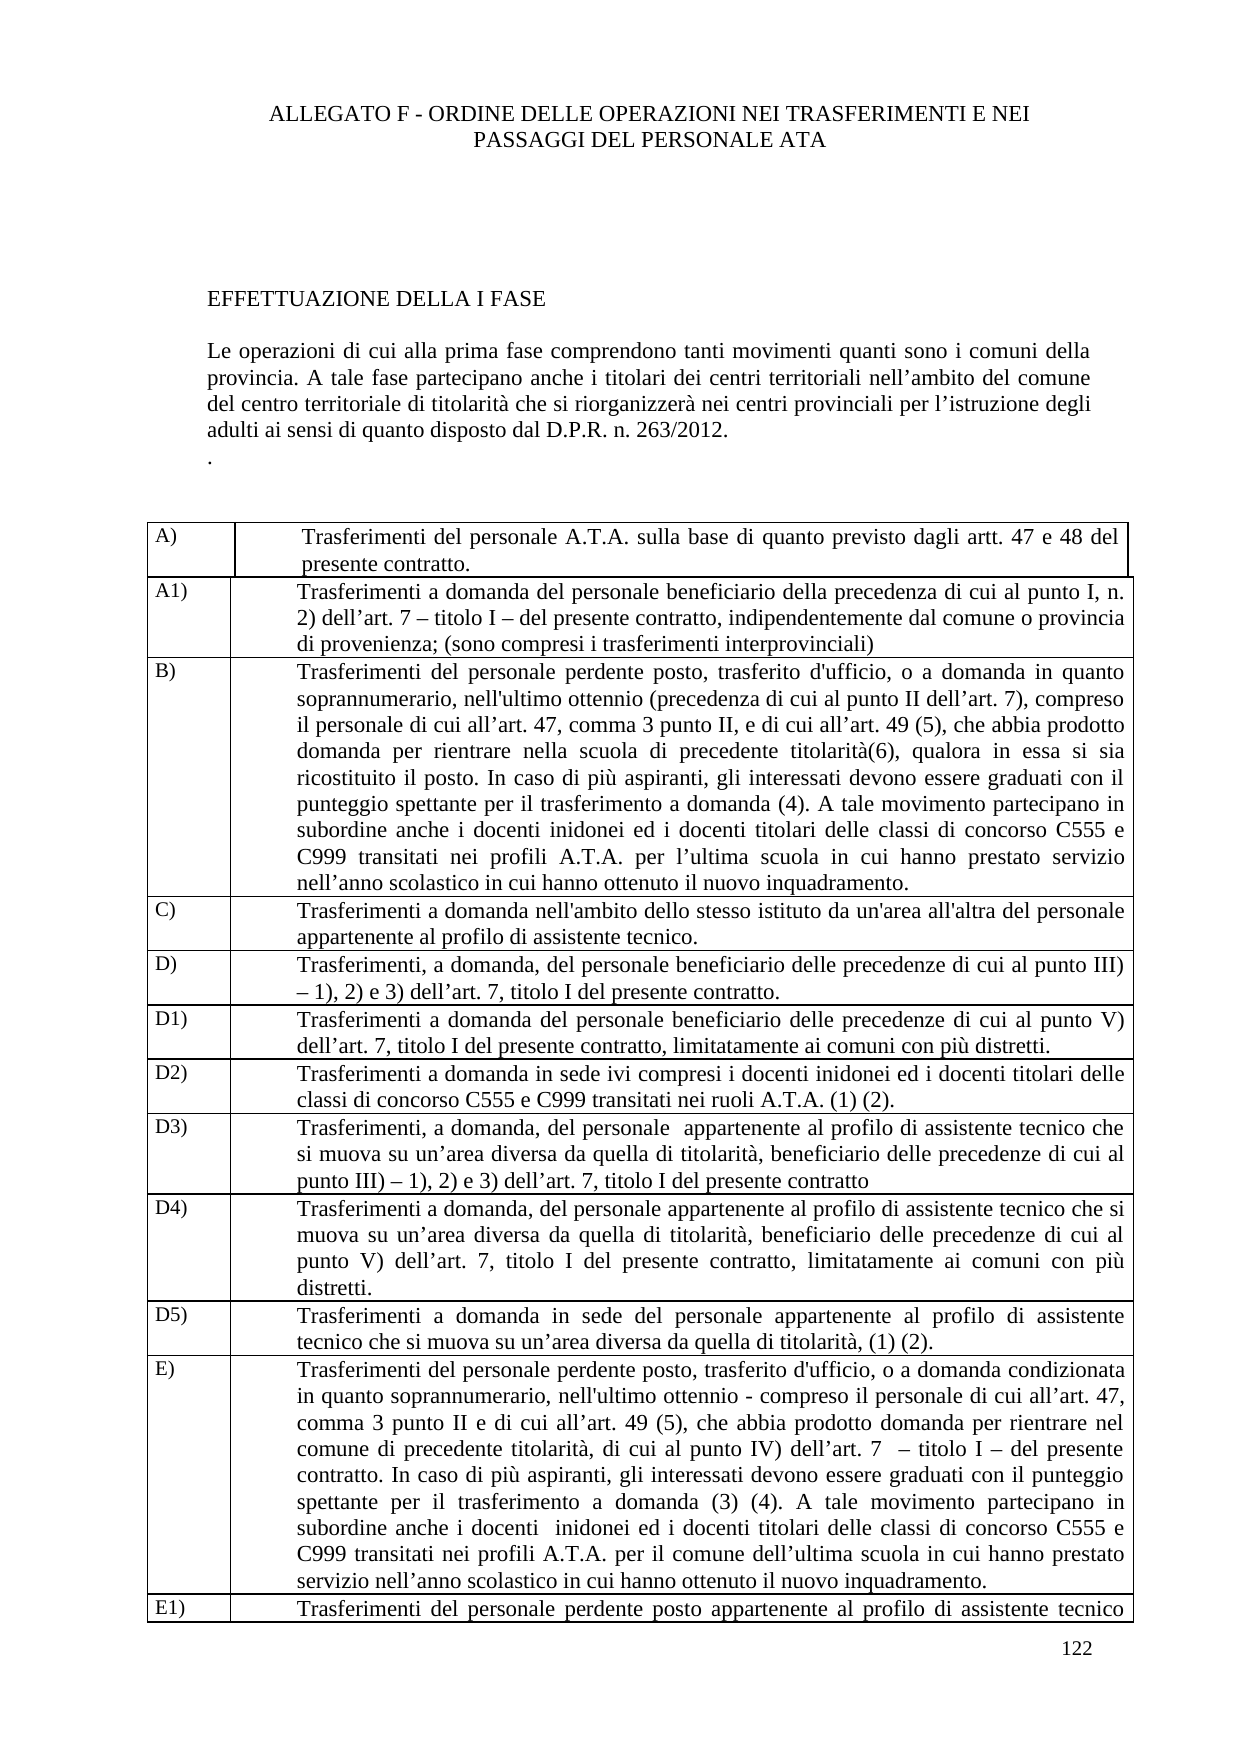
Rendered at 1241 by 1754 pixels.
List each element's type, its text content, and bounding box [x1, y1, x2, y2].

table_cell D5) [148, 1302, 230, 1354]
table_cell Trasferimenti del personale perdente posto appartenente al profilo di assistente tecnico [231, 1595, 1133, 1621]
table_header [1129, 522, 1133, 576]
text EFFETTUAZIONE DELLA I FASE [207, 285, 1092, 311]
table_cell D2) [148, 1060, 230, 1113]
table_cell D1) [148, 1006, 230, 1058]
table_cell Trasferimenti, a domanda, del personale beneficiario delle precedenze di cui al punto III) – 1), 2) e 3) dell’art. 7, titolo I del presente contratto. [231, 951, 1133, 1004]
text . [207, 443, 1092, 469]
table_cell D4) [148, 1195, 230, 1300]
table_header Trasferimenti del personale A.T.A. sulla base di quanto previsto dagli artt. 47 e 48 del presente contratto. [236, 523, 1127, 576]
table_cell Trasferimenti a domanda, del personale appartenente al profilo di assistente tecnico che si muova su un’area diversa da quella di titolarità, beneficiario delle precedenze di cui al punto V) dell’art. 7, titolo I del presente contratto, limitatamente ai comuni con più distretti. [231, 1195, 1133, 1300]
table_cell Trasferimenti del personale perdente posto, trasferito d'ufficio, o a domanda condizionata in quanto soprannumerario, nell'ultimo ottennio - compreso il personale di cui all’art. 47, comma 3 punto II e di cui all’art. 49 (5), che abbia prodotto domanda per rientrare nel comune di precedente titolarità, di cui al punto IV) dell’art. 7 – titolo I – del presente contratto. In caso di più aspiranti, gli interessati devono essere graduati con il punteggio spettante per il trasferimento a domanda (3) (4). A tale movimento partecipano in subordine anche i docenti inidonei ed i docenti titolari delle classi di concorso C555 e C999 transitati nei profili A.T.A. per il comune dell’ultima scuola in cui hanno prestato servizio nell’anno scolastico in cui hanno ottenuto il nuovo inquadramento. [231, 1356, 1133, 1593]
table_cell D) [148, 951, 230, 1004]
table_cell Trasferimenti del personale perdente posto, trasferito d'ufficio, o a domanda in quanto soprannumerario, nell'ultimo ottennio (precedenza di cui al punto II dell’art. 7), compreso il personale di cui all’art. 47, comma 3 punto II, e di cui all’art. 49 (5), che abbia prodotto domanda per rientrare nella scuola di precedente titolarità(6), qualora in essa si sia ricostituito il posto. In caso di più aspiranti, gli interessati devono essere graduati con il punteggio spettante per il trasferimento a domanda (4). A tale movimento partecipano in subordine anche i docenti inidonei ed i docenti titolari delle classi di concorso C555 e C999 transitati nei profili A.T.A. per l’ultima scuola in cui hanno prestato servizio nell’anno scolastico in cui hanno ottenuto il nuovo inquadramento. [231, 658, 1133, 896]
table_header A) [148, 523, 234, 576]
table_cell Trasferimenti a domanda del personale beneficiario della precedenza di cui al punto I, n. 2) dell’art. 7 – titolo I – del presente contratto, indipendentemente dal comune o provincia di provenienza; (sono compresi i trasferimenti interprovinciali) [231, 578, 1133, 657]
table_cell E1) [148, 1595, 230, 1621]
table_cell B) [148, 658, 230, 896]
table_cell Trasferimenti a domanda in sede del personale appartenente al profilo di assistente tecnico che si muova su un’area diversa da quella di titolarità, (1) (2). [231, 1302, 1133, 1354]
table_cell Trasferimenti, a domanda, del personale appartenente al profilo di assistente tecnico che si muova su un’area diversa da quella di titolarità, beneficiario delle precedenze di cui al punto III) – 1), 2) e 3) dell’art. 7, titolo I del presente contratto [231, 1114, 1133, 1193]
table_cell E) [148, 1356, 230, 1593]
table_cell A1) [148, 578, 230, 657]
table_cell Trasferimenti a domanda in sede ivi compresi i docenti inidonei ed i docenti titolari delle classi di concorso C555 e C999 transitati nei ruoli A.T.A. (1) (2). [231, 1060, 1133, 1113]
table_cell Trasferimenti a domanda del personale beneficiario delle precedenze di cui al punto V) dell’art. 7, titolo I del presente contratto, limitatamente ai comuni con più distretti. [231, 1006, 1133, 1058]
table_cell C) [148, 897, 230, 950]
table_cell Trasferimenti a domanda nell'ambito dello stesso istituto da un'area all'altra del personale appartenente al profilo di assistente tecnico. [231, 897, 1133, 950]
table_cell D3) [148, 1114, 230, 1193]
text Le operazioni di cui alla prima fase comprendono tanti movimenti quanti sono i comuni della provincia. A tale fase partecipano anche i titolari dei centri territoriali nell’ambito del comune del centro territoriale di titolarità che si riorganizzerà nei centri provinciali per l’istruzione degli adulti ai sensi di quanto disposto dal D.P.R. n. 263/2012. [207, 337, 1092, 443]
text ALLEGATO F - ORDINE DELLE OPERAZIONI NEI TRASFERIMENTI E NEI PASSAGGI DEL PERSONALE ATA [207, 100, 1092, 153]
